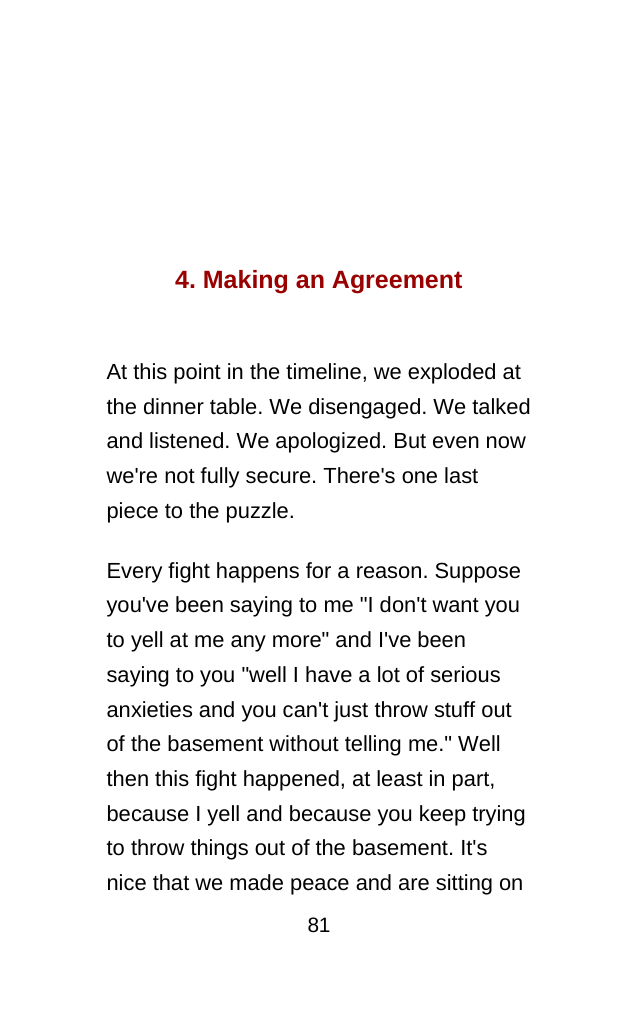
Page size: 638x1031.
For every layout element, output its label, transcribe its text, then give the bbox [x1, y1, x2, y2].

text At this point in the timeline, we exploded at the dinner table. We disengaged. We talked and listened. We apologized. But even now we're not fully secure. There's one last piece to the puzzle. [106, 359, 531, 523]
text Every fight happens for a reason. Suppose you've been saying to me "I don't want you to yell at me any more" and I've been saying to you "well I have a lot of serious anxieties and you can't just throw stuff out of the basement without telling me." Well then this fight happened, at least in part, because I yell and because you keep trying to throw things out of the basement. It's nice that we made peace and are sitting on [106, 558, 531, 895]
subtitle 4. Making an Agreement [106, 265, 531, 293]
